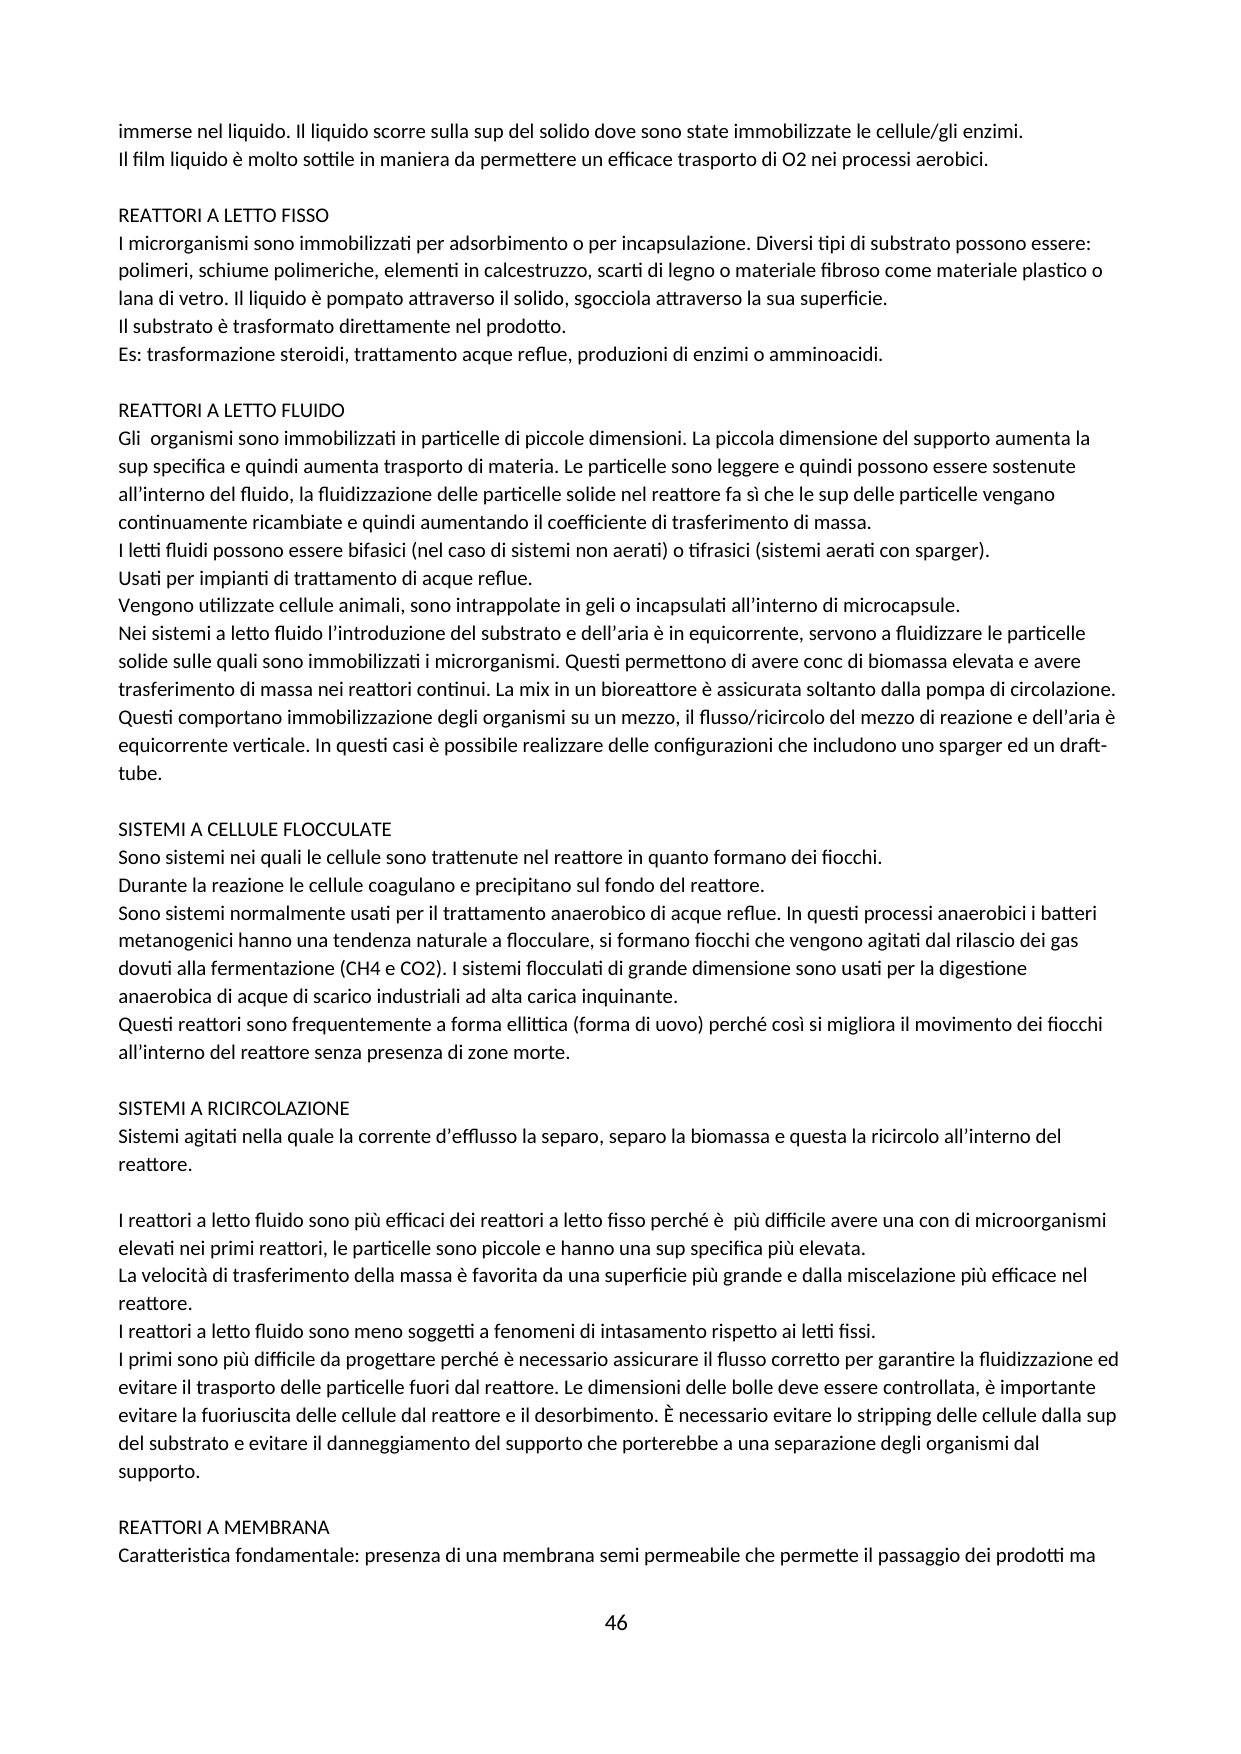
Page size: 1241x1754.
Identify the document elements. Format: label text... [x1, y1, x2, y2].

text I primi sono più difficile da progettare perché è necessario assicurare il flusso corretto per garantire la fluidizzazione ed evitare il trasporto delle particelle fuori dal reattore. Le dimensioni delle bolle deve essere controllata, è importante evitare la fuoriuscita delle cellule dal reattore e il desorbimento. È necessario evitare lo stripping delle cellule dalla sup del substrato e evitare il danneggiamento del supporto che porterebbe a una separazione degli organismi dal supporto. REATTORI A MEMBRANA Caratteristica fondamentale: presenza di una membrana semi permeabile che permette il passaggio dei prodotti ma [118, 1346, 1124, 1567]
text Es: trasformazione steroidi, trattamento acque reflue, produzioni di enzimi o amminoacidi. REATTORI A LETTO FLUIDO Gli organismi sono immobilizzati in particelle di piccole dimensioni. La piccola dimensione del supporto aumenta la sup specifica e quindi aumenta trasporto di materia. Le particelle sono leggere e quindi possono essere sostenute all’interno del fluido, la fluidizzazione delle particelle solide nel reattore fa sì che le sup delle particelle vengano continuamente ricambiate e quindi aumentando il coefficiente di trasferimento di massa. I letti fluidi possono essere bifasici (nel caso di sistemi non aerati) o tifrasici (sistemi aerati con sparger). Usati per impianti di trattamento di acque reflue. Vengono utilizzate cellule animali, sono intrappolate in geli o incapsulati all’interno di microcapsule. Nei sistemi a letto fluido l’introduzione del substrato e dell’aria è in equicorrente, servono a fluidizzare le particelle solide sulle quali sono immobilizzati i microrganismi. Questi permettono di avere conc di biomassa elevata e avere trasferimento di massa nei reattori continui. La mix in un bioreattore è assicurata soltanto dalla pompa di circolazione. Questi comportano immobilizzazione degli organismi su un mezzo, il flusso/ricircolo del mezzo di reazione e dell’aria è equicorrente verticale. In questi casi è possibile realizzare delle configurazioni che includono uno sparger ed un draft-tube. SISTEMI A CELLULE FLOCCULATE Sono sistemi nei quali le cellule sono trattenute nel reattore in quanto formano dei fiocchi. Durante la reazione le cellule coagulano e precipitano sul fondo del reattore. Sono sistemi normalmente usati per il trattamento anaerobico di acque reflue. In questi processi anaerobici i batteri metanogenici hanno una tendenza naturale a flocculare, si formano fiocchi che vengono agitati dal rilascio dei gas dovuti alla fermentazione (CH4 e CO2). I sistemi flocculati di grande dimensione sono usati per la digestione anaerobica di acque di scarico industriali ad alta carica inquinante. Questi reattori sono frequentemente a forma ellittica (forma di uovo) perché così si migliora il movimento dei fiocchi all’interno del reattore senza presenza di zone morte. SISTEMI A RICIRCOLAZIONE Sistemi agitati nella quale la corrente d’efflusso la separo, separo la biomassa e questa la ricircolo all’interno del reattore. I reattori a letto fluido sono più efficaci dei reattori a letto fisso perché è più difficile avere una con di microorganismi elevati nei primi reattori, le particelle sono piccole e hanno una sup specifica più elevata. La velocità di trasferimento della massa è favorita da una superficie più grande e dalla miscelazione più efficace nel reattore. I reattori a letto fluido sono meno soggetti a fenomeni di intasamento rispetto ai letti fissi. [118, 341, 1124, 1344]
text immerse nel liquido. Il liquido scorre sulla sup del solido dove sono state immobilizzate le cellule/gli enzimi. Il film liquido è molto sottile in maniera da permettere un efficace trasporto di O2 nei processi aerobici. REATTORI A LETTO FISSO I microrganismi sono immobilizzati per adsorbimento o per incapsulazione. Diversi tipi di substrato possono essere: polimeri, schiume polimeriche, elementi in calcestruzzo, scarti di legno o materiale fibroso come materiale plastico o lana di vetro. Il liquido è pompato attraverso il solido, sgocciola attraverso la sua superficie. Il substrato è trasformato direttamente nel prodotto. [118, 118, 1124, 339]
